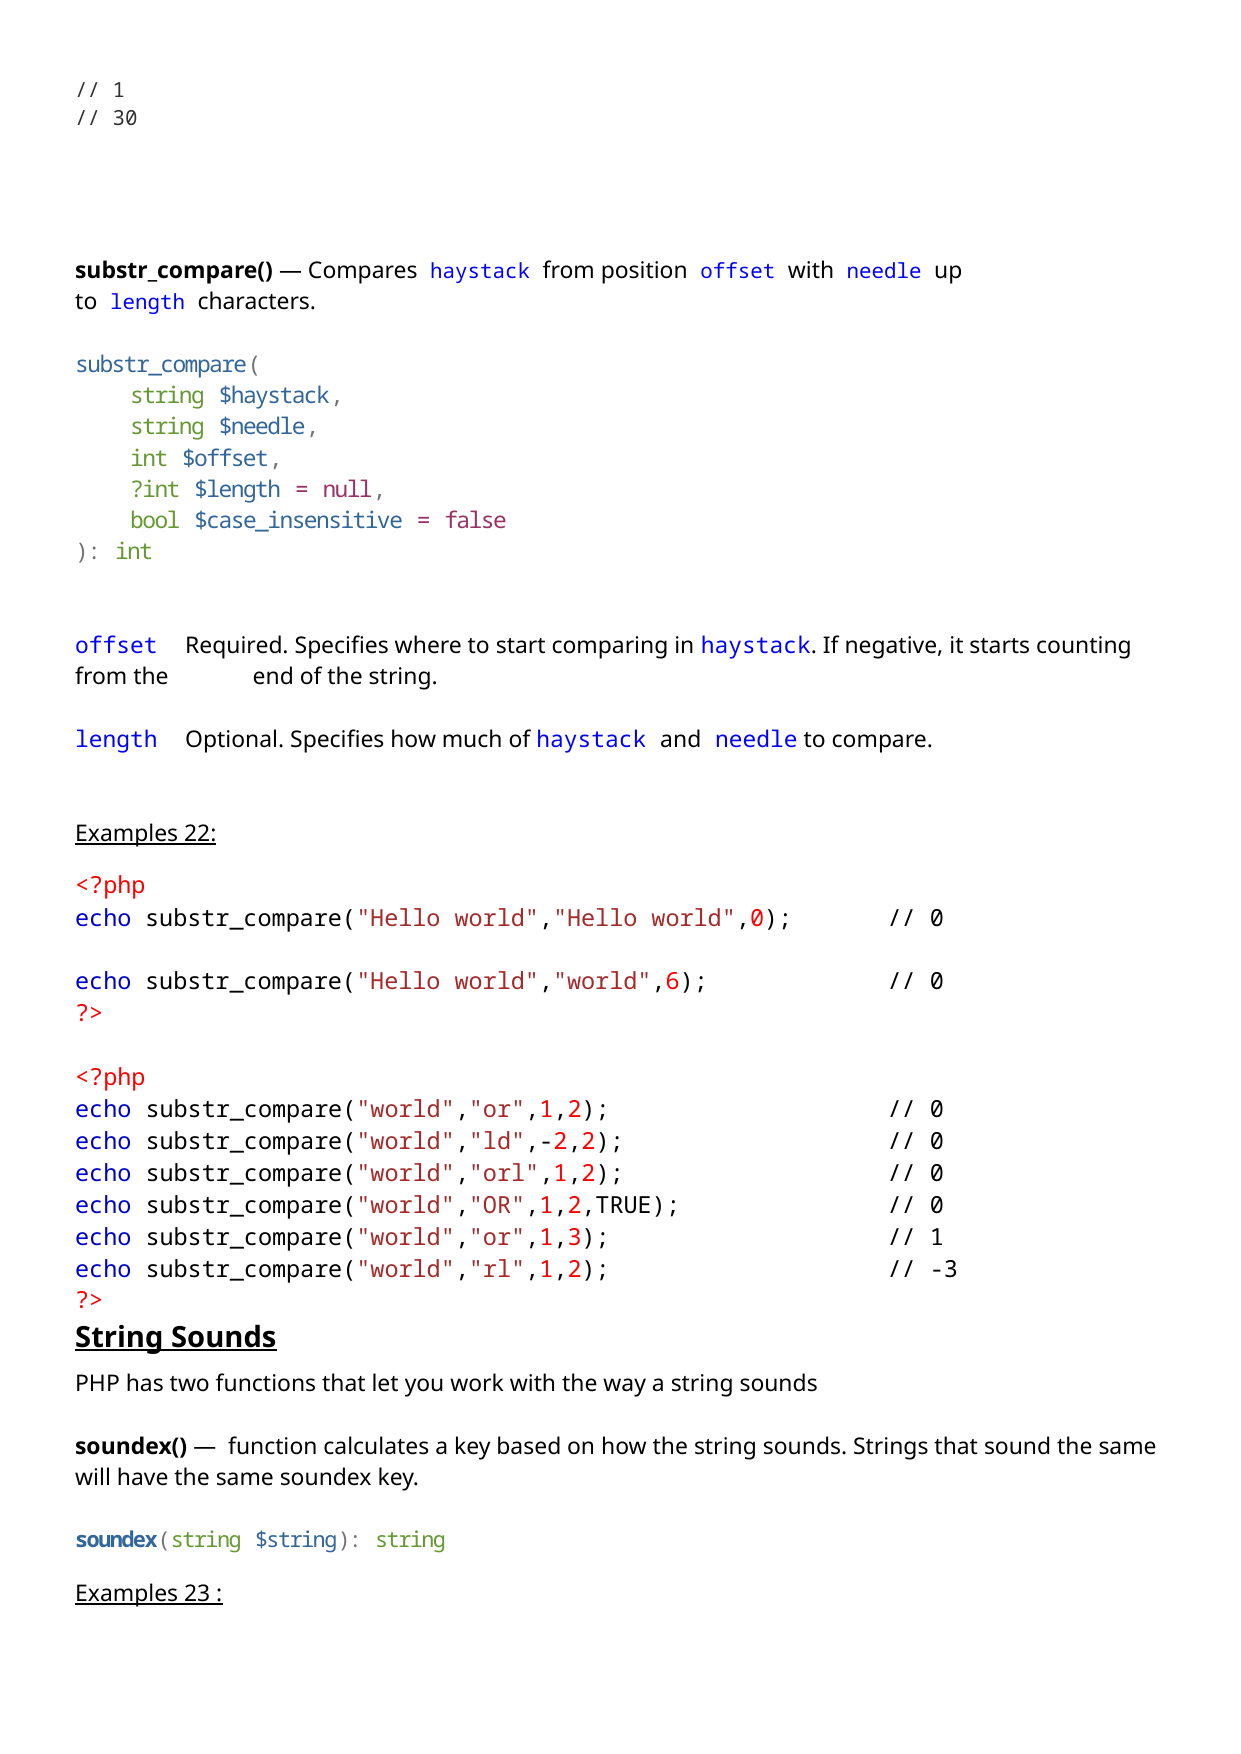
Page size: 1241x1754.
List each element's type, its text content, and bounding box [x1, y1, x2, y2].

text PHP has two functions that let you work with the way a string sounds [75, 1367, 1166, 1398]
text will have the same soundex key. [75, 1461, 1166, 1492]
text offset Required. Specifies where to start comparing in haystack. If negative, it starts counting from the end of the string. [75, 629, 1166, 692]
text Examples 23 : [75, 1577, 1166, 1608]
text substr_compare( string $haystack, string $needle, int $offset, ?int $length = null, bool $case_insensitive = false ): int [75, 348, 1166, 567]
text String Sounds [75, 1316, 1166, 1356]
text // 1 [75, 75, 1166, 103]
text substr_compare() — Compares haystack from position offset with needle up to length characters. [75, 254, 1166, 317]
text soundex(string $string): string [75, 1523, 1166, 1553]
text <?php echo substr_compare("world","or",1,2); // 0 echo substr_compare("world","ld",-2,2); // 0 echo substr_compare("world","orl",1,2); // 0 echo substr_compare("world","OR",1,2,TRUE); // 0 echo substr_compare("world","or",1,3); // 1 echo substr_compare("world","rl",1,2); // -3 ?> [75, 1060, 1166, 1316]
text Examples 22: [75, 817, 1166, 848]
text <?php echo substr_compare("Hello world","Hello world",0); // 0 echo substr_compare("Hello world","world",6); // 0 ?> [75, 869, 1166, 1028]
text soundex() — function calculates a key based on how the string sounds. Strings that sound the same [75, 1430, 1166, 1461]
text // 30 [75, 103, 1166, 132]
text length Optional. Specifies how much of haystack and needle to compare. [75, 723, 1166, 754]
